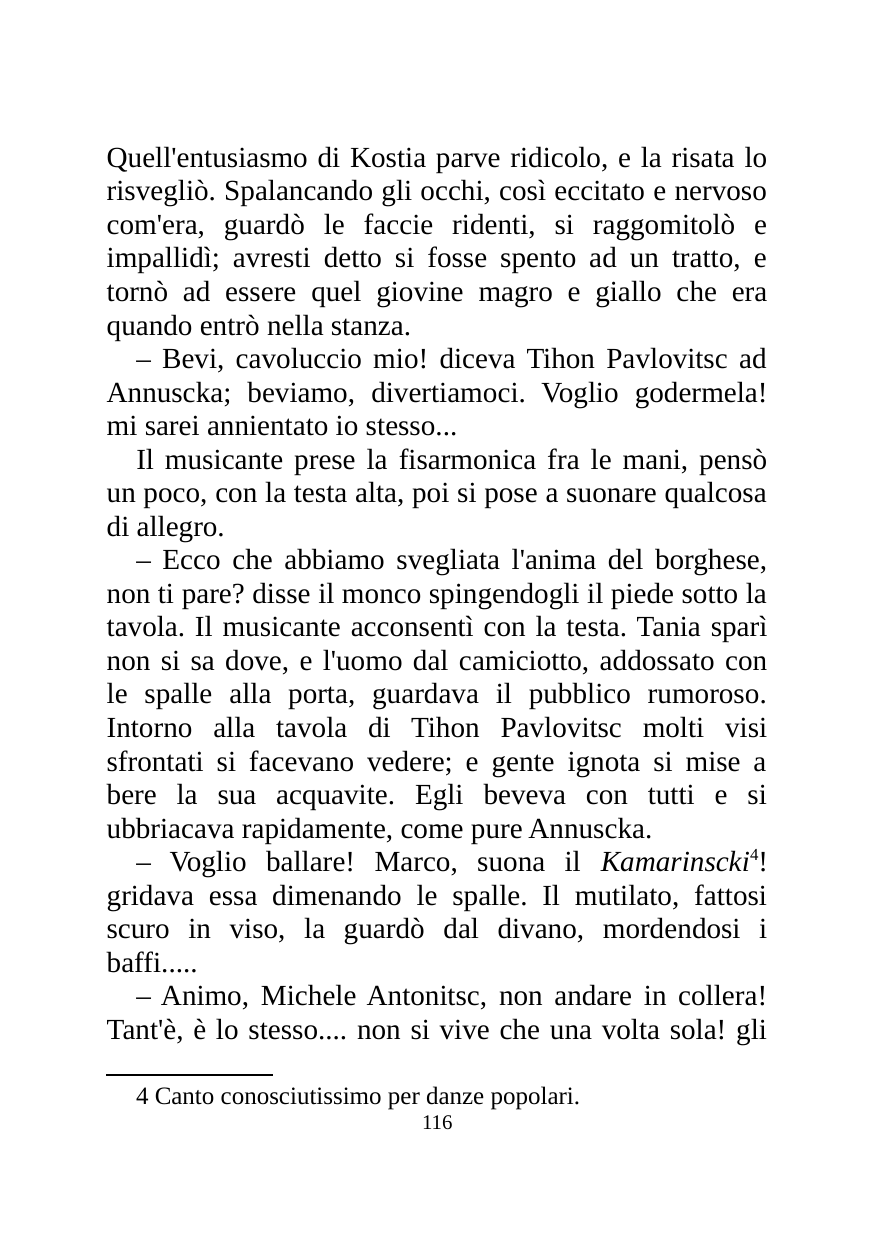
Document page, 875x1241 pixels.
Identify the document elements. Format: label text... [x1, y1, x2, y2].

text – Voglio ballare! Marco, suona il Kamarinscki! gridava essa dimenando le spalle. Il mutilato, fattosi scuro in viso, la guardò dal divano, mordendosi i baffi..... [106, 844, 768, 978]
text Canto conosciutissimo per danze popolari. [106, 1081, 768, 1110]
text Il musicante prese la fisarmonica fra le mani, pensò un poco, con la testa alta, poi si pose a suonare qualcosa di allegro. [106, 442, 768, 542]
text – Bevi, cavoluccio mio! diceva Tihon Pavlovitsc ad Annuscka; beviamo, divertiamoci. Voglio godermela! mi sarei annientato io stesso... [106, 341, 768, 442]
text Quell'entusiasmo di Kostia parve ridicolo, e la risata lo risvegliò. Spalancando gli occhi, così eccitato e nervoso com'era, guardò le faccie ridenti, si raggomitolò e impallidì; avresti detto si fosse spento ad un tratto, e tornò ad essere quel giovine magro e giallo che era quando entrò nella stanza. [106, 140, 768, 341]
text – Ecco che abbiamo svegliata l'anima del borghese, non ti pare? disse il monco spingendogli il piede sotto la tavola. Il musicante acconsentì con la testa. Tania sparì non si sa dove, e l'uomo dal camiciotto, addossato con le spalle alla porta, guardava il pubblico rumoroso. Intorno alla tavola di Tihon Pavlovitsc molti visi sfrontati si facevano vedere; e gente ignota si mise a bere la sua acquavite. Egli beveva con tutti e si ubbriacava rapidamente, come pure Annuscka. [106, 542, 768, 844]
text – Animo, Michele Antonitsc, non andare in collera! Tant'è, è lo stesso.... non si vive che una volta sola! gli [106, 978, 768, 1046]
